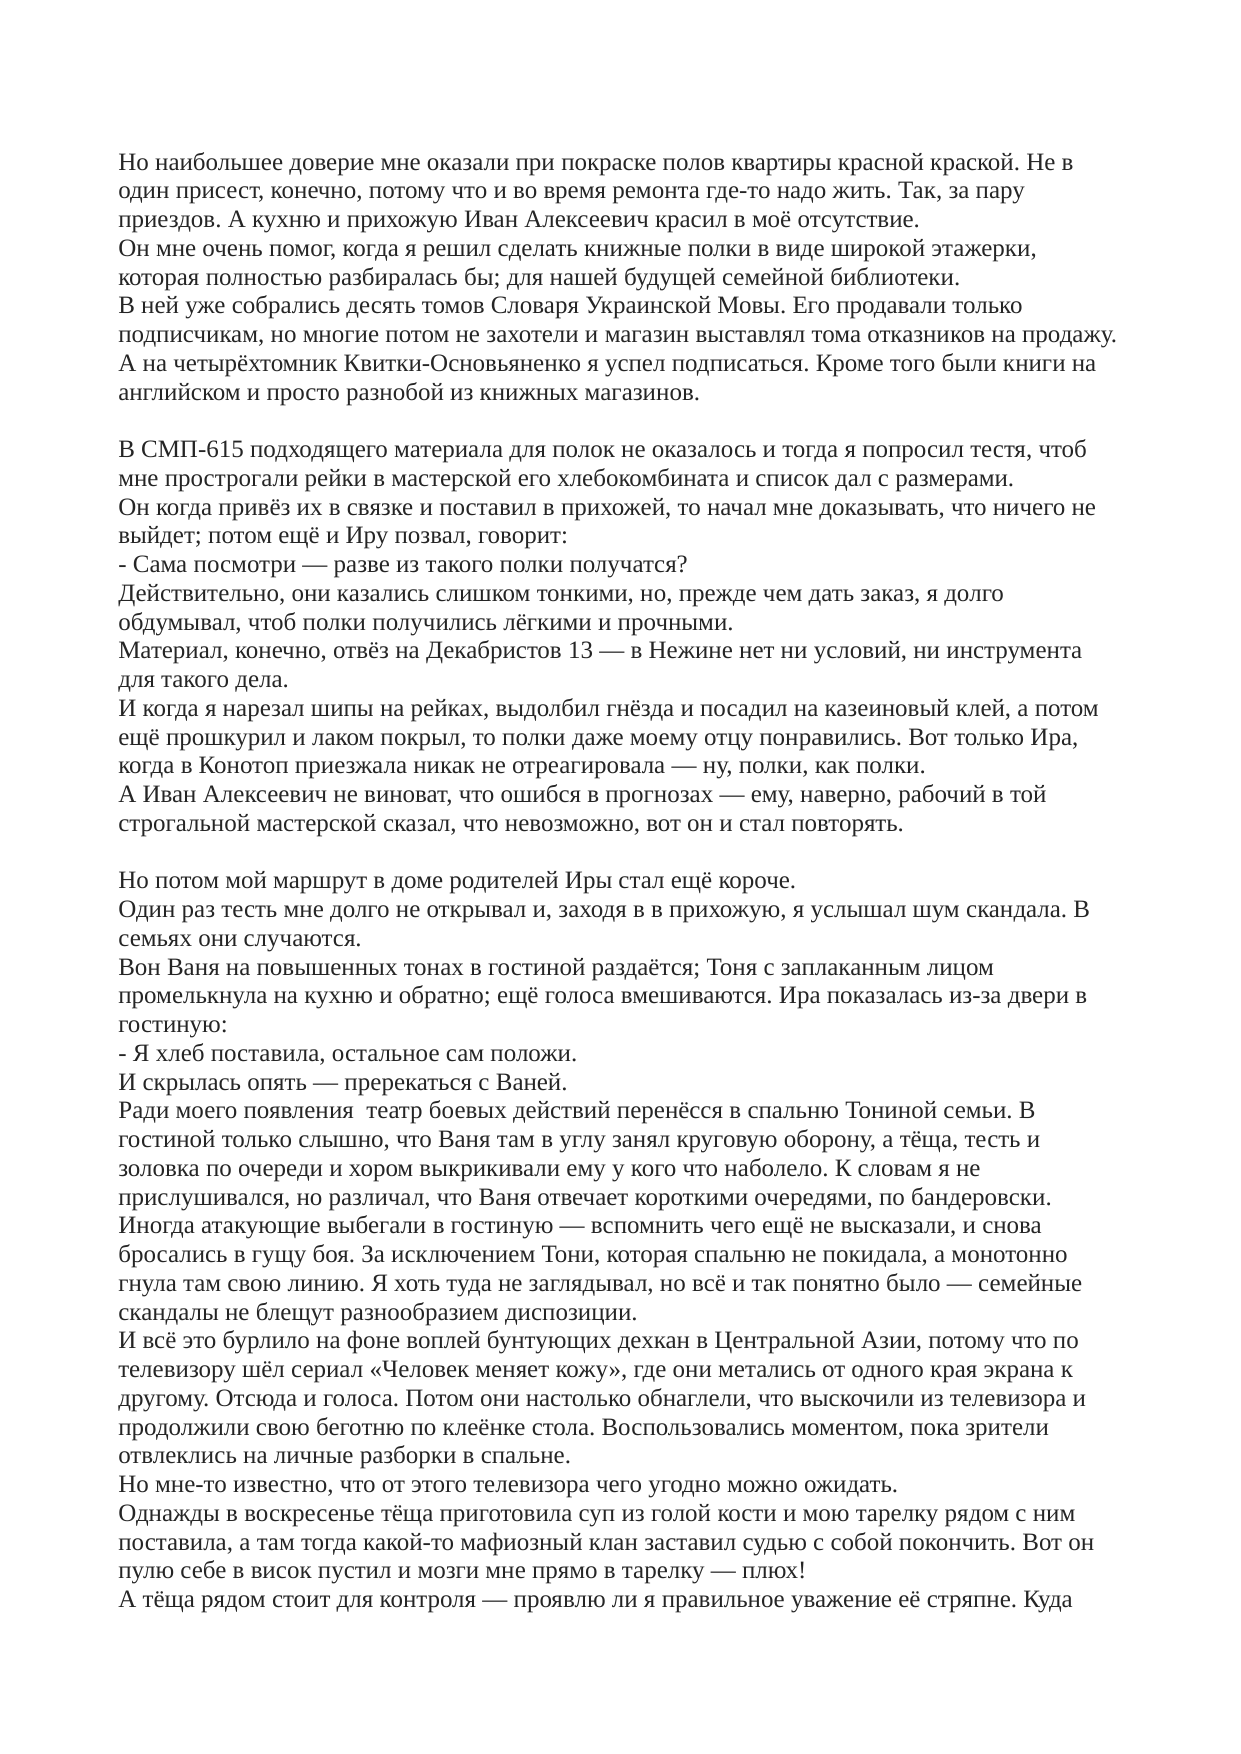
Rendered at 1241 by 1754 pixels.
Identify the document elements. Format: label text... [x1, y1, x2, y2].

text Вон Ваня на повышенных тонах в гостиной раздаётся; Тоня с заплаканным лицом промелькнула на кухню и обратно; ещё голоса вмешиваются. Ира показалась из-за двери в гостиную: [118, 952, 1122, 1038]
text Ради моего появления театр боевых действий перенёсся в спальню Тониной семьи. В гостиной только слышно, что Ваня там в углу занял круговую оборону, а тёща, тесть и золовка по очереди и хором выкрикивали ему у кого что наболело. К словам я не прислушивался, но различал, что Ваня отвечает короткими очередями, по бандеровски. [118, 1096, 1122, 1211]
text Но мне-то известно, что от этого телевизора чего угодно можно ожидать. [118, 1469, 1122, 1498]
text Однажды в воскресенье тёща приготовила суп из голой кости и мою тарелку рядом с ним поставила, а там тогда какой-то мафиозный клан заставил судью с собой покончить. Вот он пулю себе в висок пустил и мозги мне прямо в тарелку — плюх! [118, 1498, 1122, 1584]
text Иногда атакующие выбегали в гостиную — вспомнить чего ещё не высказали, и снова бросались в гущу боя. За исключением Тони, которая спальню не покидала, а монотонно гнула там свою линию. Я хоть туда не заглядывал, но всё и так понятно было — семейные скандалы не блещут разнообразием диспозиции. [118, 1211, 1122, 1326]
text - Я хлеб поставила, остальное сам положи. [118, 1038, 1122, 1067]
text Он когда привёз их в связке и поставил в прихожей, то начал мне доказывать, что ничего не выйдет; потом ещё и Иру позвал, говорит: [118, 492, 1122, 549]
text В ней уже собрались десять томов Словаря Украинской Мовы. Его продавали только подписчикам, но многие потом не захотели и магазин выставлял тома отказников на продажу. А на четырёхтомник Квитки-Основьяненко я успел подписаться. Кроме того были книги на английском и просто разнобой из книжных магазинов. [118, 291, 1122, 406]
text Он мне очень помог, когда я решил сделать книжные полки в виде широкой этажерки, которая полностью разбиралась бы; для нашей будущей семейной библиотеки. [118, 233, 1122, 291]
text Материал, конечно, отвёз на Декабристов 13 — в Нежине нет ни условий, ни инструмента для такого дела. [118, 636, 1122, 693]
text Один раз тесть мне долго не открывал и, заходя в в прихожую, я услышал шум скандала. В семьях они случаются. [118, 894, 1122, 952]
text - Сама посмотри — разве из такого полки получатся? [118, 549, 1122, 578]
text И всё это бурлило на фоне воплей бунтующих дехкан в Центральной Азии, потому что по телевизору шёл сериал «Человек меняет кожу», где они метались от одного края экрана к другому. Отсюда и голоса. Потом они настолько обнаглели, что выскочили из телевизора и продолжили свою беготню по клеёнке стола. Воспользовались моментом, пока зрители отвлеклись на личные разборки в спальне. [118, 1326, 1122, 1469]
text А Иван Алексеевич не виноват, что ошибся в прогнозах — ему, наверно, рабочий в той строгальной мастерской сказал, что невозможно, вот он и стал повторять. [118, 779, 1122, 837]
text Но потом мой маршрут в доме родителей Иры стал ещё короче. [118, 866, 1122, 894]
text А тёща рядом стоит для контроля — проявлю ли я правильное уважение её стряпне. Куда [118, 1584, 1122, 1613]
text И скрылась опять — пререкаться с Ваней. [118, 1067, 1122, 1096]
text И когда я нарезал шипы на рейках, выдолбил гнёзда и посадил на казеиновый клей, а потом ещё прошкурил и лаком покрыл, то полки даже моему отцу понравились. Вот только Ира, когда в Конотоп приезжала никак не отреагировала — ну, полки, как полки. [118, 693, 1122, 779]
text Но наибольшее доверие мне оказали при покраске полов квартиры красной краской. Не в один присест, конечно, потому что и во время ремонта где-то надо жить. Так, за пару приездов. А кухню и прихожую Иван Алексеевич красил в моё отсутствие. [118, 147, 1122, 233]
text Действительно, они казались слишком тонкими, но, прежде чем дать заказ, я долго обдумывал, чтоб полки получились лёгкими и прочными. [118, 578, 1122, 636]
text В СМП-615 подходящего материала для полок не оказалось и тогда я попросил тестя, чтоб мне прострогали рейки в мастерской его хлебокомбината и список дал с размерами. [118, 434, 1122, 492]
